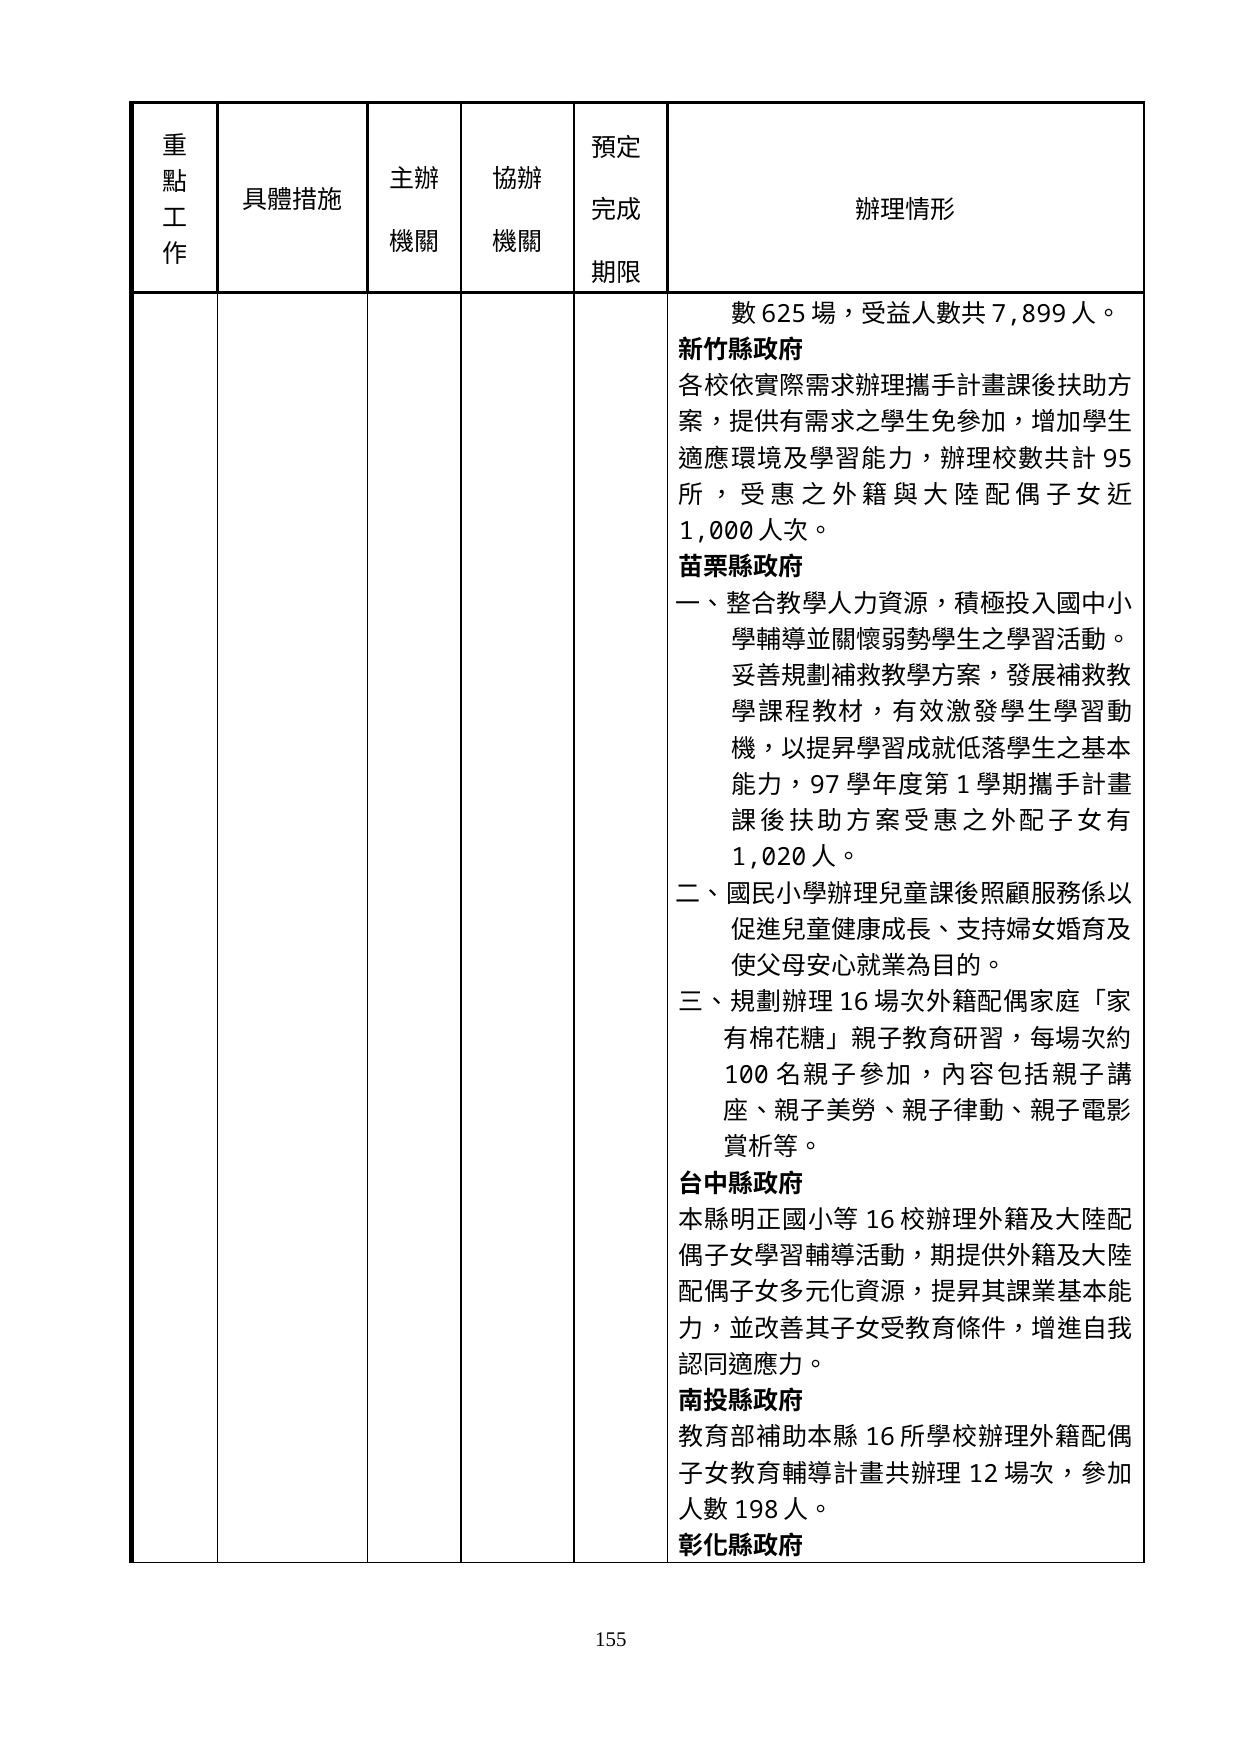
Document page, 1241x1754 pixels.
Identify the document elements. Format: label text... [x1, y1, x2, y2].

table_cell 數625場，受益人數共7,899人。 新竹縣政府 各校依實際需求辦理攜手計畫課後扶助方案，提供有需求之學生免參加，增加學生適應環境及學習能力，辦理校數共計95所，受惠之外籍與大陸配偶子女近1,000人次。 苗栗縣政府 一、整合教學人力資源，積極投入國中小學輔導並關懷弱勢學生之學習活動。妥善規劃補救教學方案，發展補救教學課程教材，有效激發學生學習動機，以提昇學習成就低落學生之基本能力，97學年度第1學期攜手計畫課後扶助方案受惠之外配子女有1,020人。 二、國民小學辦理兒童課後照顧服務係以促進兒童健康成長、支持婦女婚育及使父母安心就業為目的。 三、規劃辦理16場次外籍配偶家庭「家有棉花糖」親子教育研習，每場次約100名親子參加，內容包括親子講座、親子美勞、親子律動、親子電影賞析等。 台中縣政府 本縣明正國小等16校辦理外籍及大陸配偶子女學習輔導活動，期提供外籍及大陸配偶子女多元化資源，提昇其課業基本能力，並改善其子女受教育條件，增進自我認同適應力。 南投縣政府 教育部補助本縣16所學校辦理外籍配偶子女教育輔導計畫共辦理12場次，參加人數198人。 彰化縣政府 [668, 294, 1143, 1562]
table_cell [218, 294, 367, 1562]
table_header 預定完成期限 [575, 104, 666, 291]
table_header 辦理情形 [669, 104, 1143, 291]
table_cell [368, 294, 460, 1562]
table_header 主辦 機關 [369, 104, 460, 291]
table_cell [134, 294, 217, 1562]
table_cell [575, 294, 667, 1562]
table_cell [462, 294, 573, 1562]
table_header 協辦 機關 [462, 104, 573, 291]
table_header 重點工作 [134, 104, 216, 291]
table_header 具體措施 [219, 104, 366, 291]
